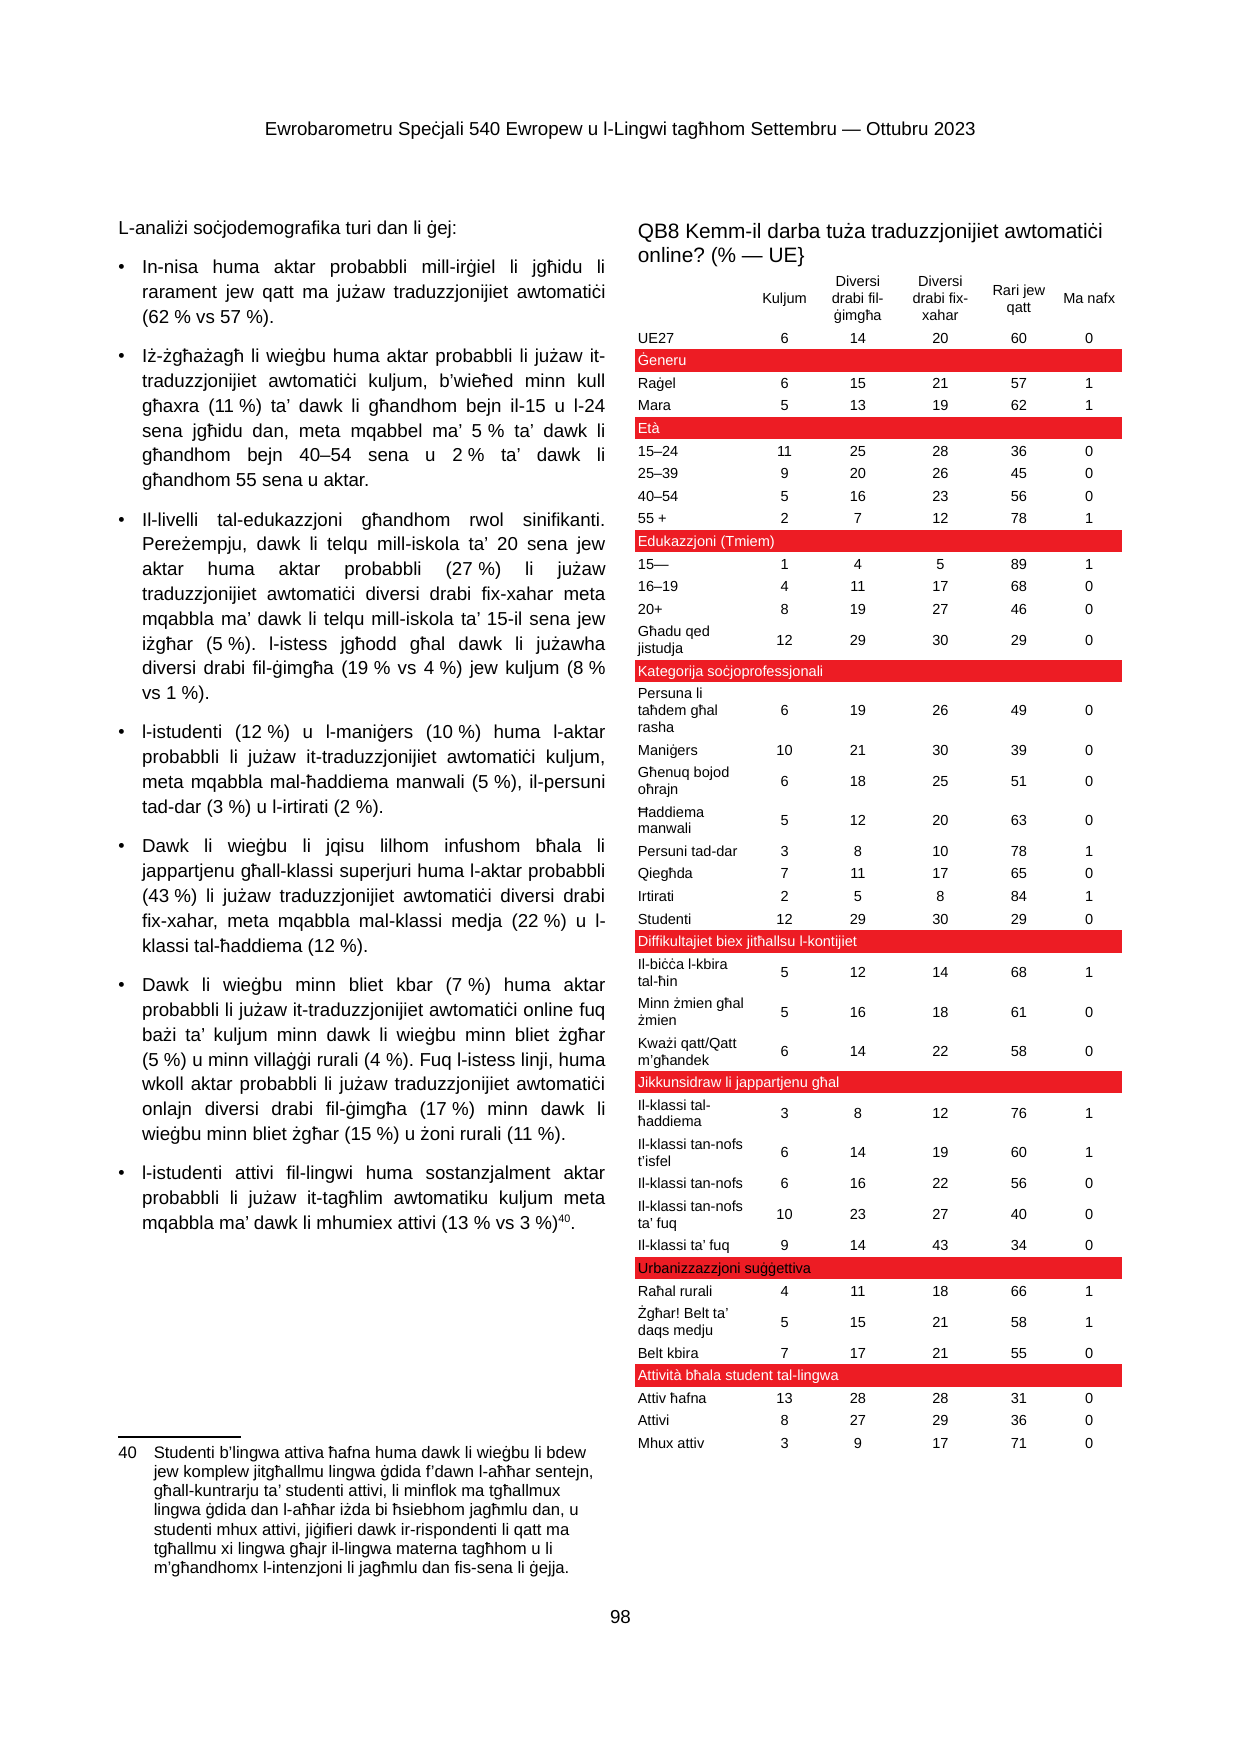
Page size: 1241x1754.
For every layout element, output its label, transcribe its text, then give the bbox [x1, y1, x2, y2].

table_cell Ma nafx [1056, 270, 1122, 326]
table_header QB8 Kemm-il darba tuża traduzzjonijiet awtomatiċi online? (% — UE} [635, 216, 1122, 270]
table_cell 5 [753, 953, 816, 992]
table_cell 17 [816, 1341, 899, 1364]
table_cell 0 [1056, 620, 1122, 659]
table_cell 6 [753, 1172, 816, 1195]
table_cell 29 [816, 620, 899, 659]
table_cell 0 [1056, 485, 1122, 507]
table_cell 3 [753, 1094, 816, 1133]
table_cell 5 [753, 394, 816, 417]
table_cell Għadu qed jistudja [635, 620, 752, 659]
table_cell Mara [635, 394, 752, 417]
table_cell 58 [981, 1302, 1056, 1341]
table_cell 11 [816, 1279, 899, 1302]
table_cell 36 [981, 439, 1056, 462]
table_cell 20+ [635, 598, 752, 620]
table_cell Diffikultajiet biex jitħallsu l-kontijiet [635, 930, 1122, 953]
table_cell 51 [981, 761, 1056, 800]
table_cell [635, 270, 752, 326]
table_cell 28 [899, 1387, 981, 1409]
table_cell 28 [816, 1387, 899, 1409]
table_cell Raġel [635, 372, 752, 394]
table_cell 26 [899, 462, 981, 484]
table_cell Edukazzjoni (Tmiem) [635, 530, 1122, 552]
table_cell 39 [981, 738, 1056, 761]
table_cell 0 [1056, 1234, 1122, 1257]
table_cell 17 [899, 575, 981, 598]
table_cell 20 [816, 462, 899, 484]
table_cell 18 [899, 992, 981, 1031]
table_cell 4 [753, 1279, 816, 1302]
table_cell 15–24 [635, 439, 752, 462]
table_cell 31 [981, 1387, 1056, 1409]
table_cell 60 [981, 326, 1056, 349]
table_cell 19 [816, 682, 899, 738]
table_cell 27 [899, 598, 981, 620]
table_cell 25 [899, 761, 981, 800]
table_cell Persuna li taħdem għal rasha [635, 682, 752, 738]
table_cell UE27 [635, 326, 752, 349]
table_cell Żgħar! Belt ta’ daqs medju [635, 1302, 752, 1341]
table_cell 8 [816, 1094, 899, 1133]
table_cell Jikkunsidraw li jappartjenu għal [635, 1071, 1122, 1093]
table_cell 1 [1056, 1279, 1122, 1302]
table_cell 16 [816, 485, 899, 507]
table_cell 0 [1056, 1432, 1122, 1454]
table_cell 9 [753, 462, 816, 484]
table_cell Attivi [635, 1409, 752, 1432]
table_cell 22 [899, 1172, 981, 1195]
table_cell Il-klassi tal-ħaddiema [635, 1094, 752, 1133]
table_cell Kuljum [753, 270, 816, 326]
table_cell 30 [899, 908, 981, 930]
table_cell Il-klassi tan-nofs [635, 1172, 752, 1195]
table_cell 5 [899, 553, 981, 575]
table_cell 0 [1056, 1172, 1122, 1195]
table_cell 1 [1056, 1302, 1122, 1341]
table_cell 17 [899, 1432, 981, 1454]
table_cell 11 [816, 862, 899, 885]
table_cell 29 [816, 908, 899, 930]
table_cell Ġeneru [635, 349, 1122, 372]
table_cell 19 [899, 394, 981, 417]
table_cell 46 [981, 598, 1056, 620]
table_cell 0 [1056, 1031, 1122, 1071]
table_cell 9 [753, 1234, 816, 1257]
table_cell 8 [899, 885, 981, 907]
table_cell 9 [816, 1432, 899, 1454]
table_cell 8 [753, 1409, 816, 1432]
table_cell 18 [899, 1279, 981, 1302]
table_cell Maniġers [635, 738, 752, 761]
table_cell 30 [899, 620, 981, 659]
table_cell 27 [816, 1409, 899, 1432]
table_cell 40 [981, 1195, 1056, 1234]
table_cell 5 [753, 800, 816, 840]
table_cell Attiv ħafna [635, 1387, 752, 1409]
table_cell 16–19 [635, 575, 752, 598]
table_cell 14 [816, 1133, 899, 1172]
table_cell Diversi drabi fix-xahar [899, 270, 981, 326]
table_cell 66 [981, 1279, 1056, 1302]
table_cell 0 [1056, 439, 1122, 462]
table_cell 0 [1056, 598, 1122, 620]
table_cell 21 [816, 738, 899, 761]
table_cell 17 [899, 862, 981, 885]
table_cell 6 [753, 372, 816, 394]
text L-analiżi soċjodemografika turi dan li ġej: [118, 216, 605, 238]
table_cell 29 [899, 1409, 981, 1432]
table_cell 21 [899, 372, 981, 394]
table_cell Belt kbira [635, 1341, 752, 1364]
table_cell 58 [981, 1031, 1056, 1071]
table_cell 63 [981, 800, 1056, 840]
table_cell 0 [1056, 682, 1122, 738]
table_cell 65 [981, 862, 1056, 885]
table_cell 6 [753, 761, 816, 800]
table_cell 14 [816, 326, 899, 349]
table_cell 30 [899, 738, 981, 761]
table_cell 6 [753, 326, 816, 349]
table_cell 55 + [635, 507, 752, 530]
table_cell 1 [753, 553, 816, 575]
table_cell 4 [816, 553, 899, 575]
table_cell 84 [981, 885, 1056, 907]
table_cell 21 [899, 1302, 981, 1341]
table_cell Il-biċċa l-kbira tal-ħin [635, 953, 752, 992]
table_cell 6 [753, 1031, 816, 1071]
table_cell 0 [1056, 738, 1122, 761]
table_cell 0 [1056, 462, 1122, 484]
table_cell 3 [753, 1432, 816, 1454]
table_cell 60 [981, 1133, 1056, 1172]
table_cell Mhux attiv [635, 1432, 752, 1454]
table_cell 0 [1056, 1341, 1122, 1364]
table_cell 10 [753, 1195, 816, 1234]
table_cell Il-klassi tan-nofs ta’ fuq [635, 1195, 752, 1234]
table_cell 43 [899, 1234, 981, 1257]
table_cell 62 [981, 394, 1056, 417]
table_cell 76 [981, 1094, 1056, 1133]
table_cell 20 [899, 326, 981, 349]
table_cell Irtirati [635, 885, 752, 907]
table_cell 89 [981, 553, 1056, 575]
table_cell 8 [753, 598, 816, 620]
table_cell 78 [981, 507, 1056, 530]
table_cell 25–39 [635, 462, 752, 484]
table_cell 13 [816, 394, 899, 417]
table_cell Ħaddiema manwali [635, 800, 752, 840]
table_cell 0 [1056, 326, 1122, 349]
table_cell Urbanizzazzjoni suġġettiva [635, 1257, 1122, 1279]
table_cell 12 [899, 1094, 981, 1133]
table_cell 45 [981, 462, 1056, 484]
table_cell 2 [753, 507, 816, 530]
table_cell Minn żmien għal żmien [635, 992, 752, 1031]
table_cell 28 [899, 439, 981, 462]
table_cell 34 [981, 1234, 1056, 1257]
table_cell 78 [981, 840, 1056, 862]
table_cell 29 [981, 908, 1056, 930]
table_cell 5 [753, 485, 816, 507]
table_cell 71 [981, 1432, 1056, 1454]
list Studenti b’lingwa attiva ħafna huma dawk li wieġbu li bdew jew komplew jitgħallmu lingwa ġdida f’dawn l-aħħar sentejn, għall-kuntrarju ta’ studenti attivi, li minflok ma tgħallmux lingwa ġdida dan l-aħħar iżda bi ħsiebhom jagħmlu dan, u studenti mhux attivi, jiġifieri dawk ir-rispondenti li qatt ma tgħallmu xi lingwa għajr il-lingwa materna tagħhom u li m’għandhomx l-intenzjoni li jagħmlu dan fis-sena li ġejja. [118, 1443, 605, 1577]
table_cell 1 [1056, 1133, 1122, 1172]
table_cell 12 [753, 620, 816, 659]
table_cell 0 [1056, 575, 1122, 598]
table_cell 1 [1056, 394, 1122, 417]
table_cell 40–54 [635, 485, 752, 507]
table_cell 0 [1056, 992, 1122, 1031]
list Iż-żgħażagħ li wieġbu huma aktar probabbli li jużaw it-traduzzjonijiet awtomatiċi kuljum, b’wieħed minn kull għaxra (11 %) ta’ dawk li għandhom bejn il-15 u l-24 sena jgħidu dan, meta mqabbel ma’ 5 % ta’ dawk li għandhom bejn 40–54 sena u 2 % ta’ dawk li għandhom 55 sena u aktar. [118, 345, 605, 491]
table_cell 12 [816, 800, 899, 840]
table_cell 1 [1056, 885, 1122, 907]
table_cell 11 [753, 439, 816, 462]
table_cell Kategorija soċjoprofessjonali [635, 660, 1122, 682]
list Dawk li wieġbu minn bliet kbar (7 %) huma aktar probabbli li jużaw it-traduzzjonijiet awtomatiċi online fuq bażi ta’ kuljum minn dawk li wieġbu minn bliet żgħar (5 %) u minn villaġġi rurali (4 %). Fuq l-istess linji, huma wkoll aktar probabbli li jużaw traduzzjonijiet awtomatiċi onlajn diversi drabi fil-ġimgħa (17 %) minn dawk li wieġbu minn bliet żgħar (15 %) u żoni rurali (11 %). [118, 974, 605, 1144]
table_cell 0 [1056, 800, 1122, 840]
table_cell Rari jew qatt [981, 270, 1056, 326]
table_cell 1 [1056, 507, 1122, 530]
table_cell 7 [753, 1341, 816, 1364]
table_cell 15 [816, 372, 899, 394]
table_cell 23 [816, 1195, 899, 1234]
table_cell 4 [753, 575, 816, 598]
table_cell 1 [1056, 840, 1122, 862]
table_cell 1 [1056, 553, 1122, 575]
table_cell 7 [816, 507, 899, 530]
table_cell 0 [1056, 1387, 1122, 1409]
table_cell Età [635, 417, 1122, 439]
table_cell 68 [981, 953, 1056, 992]
table_cell 5 [753, 992, 816, 1031]
table_cell 8 [816, 840, 899, 862]
table_cell 22 [899, 1031, 981, 1071]
table_cell 0 [1056, 761, 1122, 800]
table_cell 1 [1056, 1094, 1122, 1133]
table_cell 5 [816, 885, 899, 907]
table_cell 27 [899, 1195, 981, 1234]
table_cell 55 [981, 1341, 1056, 1364]
table_cell 19 [816, 598, 899, 620]
table_cell Il-klassi tan-nofs t’isfel [635, 1133, 752, 1172]
table_cell 20 [899, 800, 981, 840]
table_cell 57 [981, 372, 1056, 394]
list In-nisa huma aktar probabbli mill-irġiel li jgħidu li rarament jew qatt ma jużaw traduzzjonijiet awtomatiċi (62 % vs 57 %). [118, 256, 605, 327]
table_cell Għenuq bojod oħrajn [635, 761, 752, 800]
list Dawk li wieġbu li jqisu lilhom infushom bħala li jappartjenu għall-klassi superjuri huma l-aktar probabbli (43 %) li jużaw traduzzjonijiet awtomatiċi diversi drabi fix-xahar, meta mqabbla mal-klassi medja (22 %) u l-klassi tal-ħaddiema (12 %). [118, 835, 605, 956]
table_cell Kważi qatt/Qatt m’għandek [635, 1031, 752, 1071]
table_cell Diversi drabi fil-ġimgħa [816, 270, 899, 326]
table_cell 36 [981, 1409, 1056, 1432]
table_cell 0 [1056, 1195, 1122, 1234]
table_cell 1 [1056, 372, 1122, 394]
table_cell 12 [753, 908, 816, 930]
table_cell 25 [816, 439, 899, 462]
table_cell 14 [816, 1031, 899, 1071]
table_cell 16 [816, 992, 899, 1031]
table_cell 61 [981, 992, 1056, 1031]
table_cell 68 [981, 575, 1056, 598]
list l-istudenti attivi fil-lingwi huma sostanzjalment aktar probabbli li jużaw it-tagħlim awtomatiku kuljum meta mqabbla ma’ dawk li mhumiex attivi (13 % vs 3 %). [118, 1162, 605, 1233]
table_cell Persuni tad-dar [635, 840, 752, 862]
table_cell Studenti [635, 908, 752, 930]
table_cell 16 [816, 1172, 899, 1195]
list Il-livelli tal-edukazzjoni għandhom rwol sinifikanti. Pereżempju, dawk li telqu mill-iskola ta’ 20 sena jew aktar huma aktar probabbli (27 %) li jużaw traduzzjonijiet awtomatiċi diversi drabi fix-xahar meta mqabbla ma’ dawk li telqu mill-iskola ta’ 15-il sena jew iżgħar (5 %). l-istess jgħodd għal dawk li jużawha diversi drabi fil-ġimgħa (19 % vs 4 %) jew kuljum (8 % vs 1 %). [118, 508, 605, 703]
table_cell 56 [981, 1172, 1056, 1195]
table_cell 21 [899, 1341, 981, 1364]
table_cell Raħal rurali [635, 1279, 752, 1302]
table_cell 19 [899, 1133, 981, 1172]
table_cell 6 [753, 682, 816, 738]
table_cell 10 [899, 840, 981, 862]
table_cell 26 [899, 682, 981, 738]
table_cell 5 [753, 1302, 816, 1341]
table_cell Attività bħala student tal-lingwa [635, 1364, 1122, 1387]
table_cell 18 [816, 761, 899, 800]
table_cell Il-klassi ta’ fuq [635, 1234, 752, 1257]
table_cell 49 [981, 682, 1056, 738]
table_cell Qiegħda [635, 862, 752, 885]
table_cell 13 [753, 1387, 816, 1409]
table_cell 14 [899, 953, 981, 992]
table_cell 2 [753, 885, 816, 907]
table_cell 3 [753, 840, 816, 862]
table_cell 29 [981, 620, 1056, 659]
table_cell 0 [1056, 1409, 1122, 1432]
table_cell 6 [753, 1133, 816, 1172]
table_cell 15— [635, 553, 752, 575]
table_cell 15 [816, 1302, 899, 1341]
table_cell 10 [753, 738, 816, 761]
table_cell 56 [981, 485, 1056, 507]
table_cell 11 [816, 575, 899, 598]
table_cell 7 [753, 862, 816, 885]
table_cell 12 [816, 953, 899, 992]
table_cell 0 [1056, 908, 1122, 930]
list l-istudenti (12 %) u l-maniġers (10 %) huma l-aktar probabbli li jużaw it-traduzzjonijiet awtomatiċi kuljum, meta mqabbla mal-ħaddiema manwali (5 %), il-persuni tad-dar (3 %) u l-irtirati (2 %). [118, 721, 605, 817]
table_cell 14 [816, 1234, 899, 1257]
table_cell 1 [1056, 953, 1122, 992]
table_cell 0 [1056, 862, 1122, 885]
table_cell 23 [899, 485, 981, 507]
table_cell 12 [899, 507, 981, 530]
